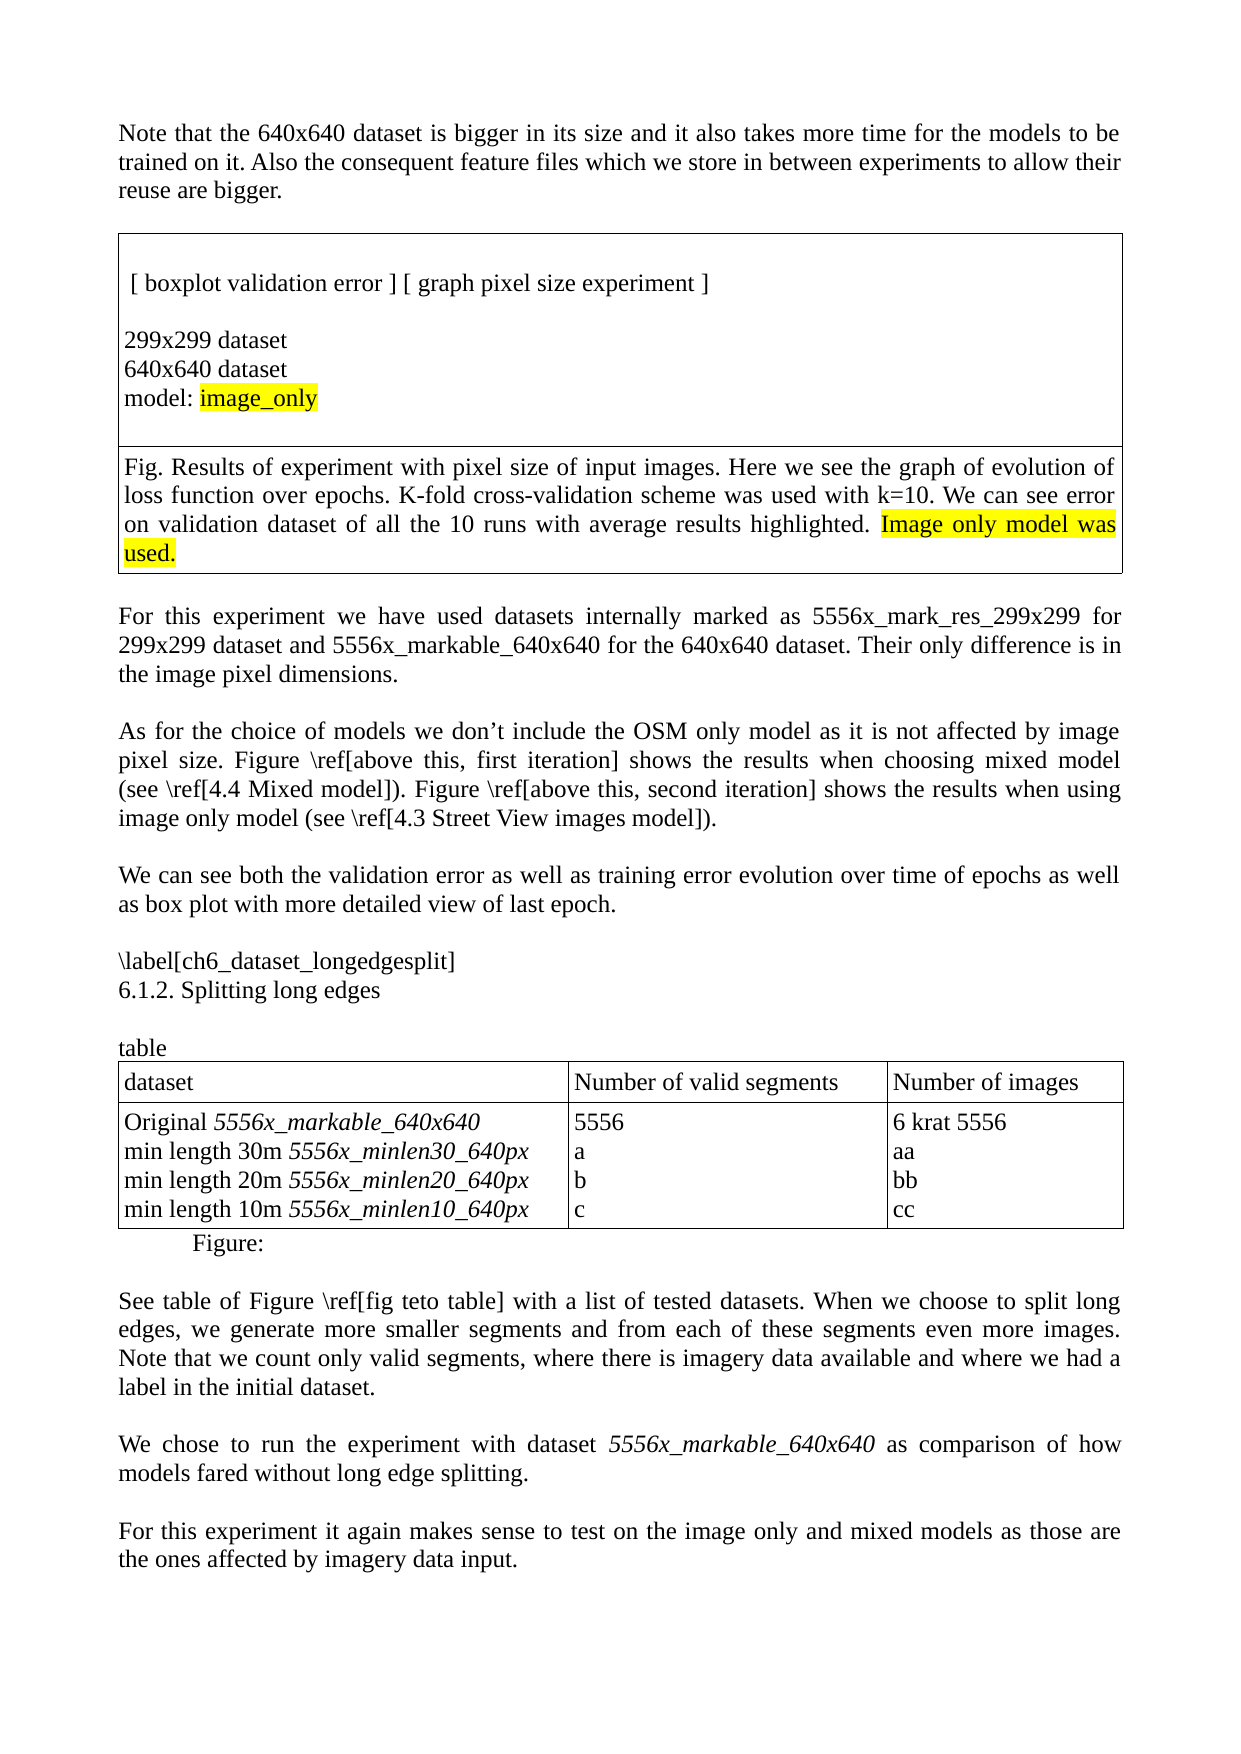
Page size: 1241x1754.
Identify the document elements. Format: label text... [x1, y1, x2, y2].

table_cell 6 krat 5556 aa bb cc [888, 1103, 1123, 1228]
text As for the choice of models we don’t include the OSM only model as it is not affected by image pixel size. Figure \ref[above this, first iteration] shows the results when choosing mixed model (see \ref[4.4 Mixed model]). Figure \ref[above this, second iteration] shows the results when using image only model (see \ref[4.3 Street View images model]). [118, 716, 1122, 831]
text 6.1.2. Splitting long edges [118, 975, 1122, 1004]
table_header Number of images [888, 1062, 1123, 1102]
text \label[ch6_dataset_longedgesplit] [118, 946, 1122, 975]
table_cell Original 5556x_markable_640x640 min length 30m 5556x_minlen30_640px min length 20m 5556x_minlen20_640px min length 10m 5556x_minlen10_640px [119, 1103, 568, 1228]
text Note that the 640x640 dataset is bigger in its size and it also takes more time for the models to be trained on it. Also the consequent feature files which we store in between experiments to allow their reuse are bigger. [118, 118, 1122, 204]
text For this experiment we have used datasets internally marked as 5556x_mark_res_299x299 for 299x299 dataset and 5556x_markable_640x640 for the 640x640 dataset. Their only difference is in the image pixel dimensions. [118, 601, 1122, 688]
text For this experiment it again makes sense to test on the image only and mixed models as those are the ones affected by imagery data input. [118, 1516, 1122, 1573]
text See table of Figure \ref[fig teto table] with a list of tested datasets. When we choose to split long edges, we generate more smaller segments and from each of these segments even more images. Note that we count only valid segments, where there is imagery data available and where we had a label in the initial dataset. [118, 1286, 1122, 1401]
table_cell Fig. Results of experiment with pixel size of input images. Here we see the graph of evolution of loss function over epochs. K-fold cross-validation scheme was used with k=10. We can see error on validation dataset of all the 10 runs with average results highlighted. Image only model was used. [119, 447, 1122, 572]
text table [118, 1033, 1122, 1061]
text Figure: [118, 1229, 1122, 1257]
table_cell 5556 a b c [569, 1103, 887, 1228]
text We can see both the validation error as well as training error evolution over time of epochs as well as box plot with more detailed view of last epoch. [118, 860, 1122, 918]
text We chose to run the experiment with dataset 5556x_markable_640x640 as comparison of how models fared without long edge splitting. [118, 1429, 1122, 1487]
table_header [ boxplot validation error ] [ graph pixel size experiment ] 299x299 dataset 640x640 dataset model: image_only [119, 234, 1122, 446]
table_header Number of valid segments [569, 1062, 887, 1102]
table_header dataset [119, 1062, 568, 1102]
